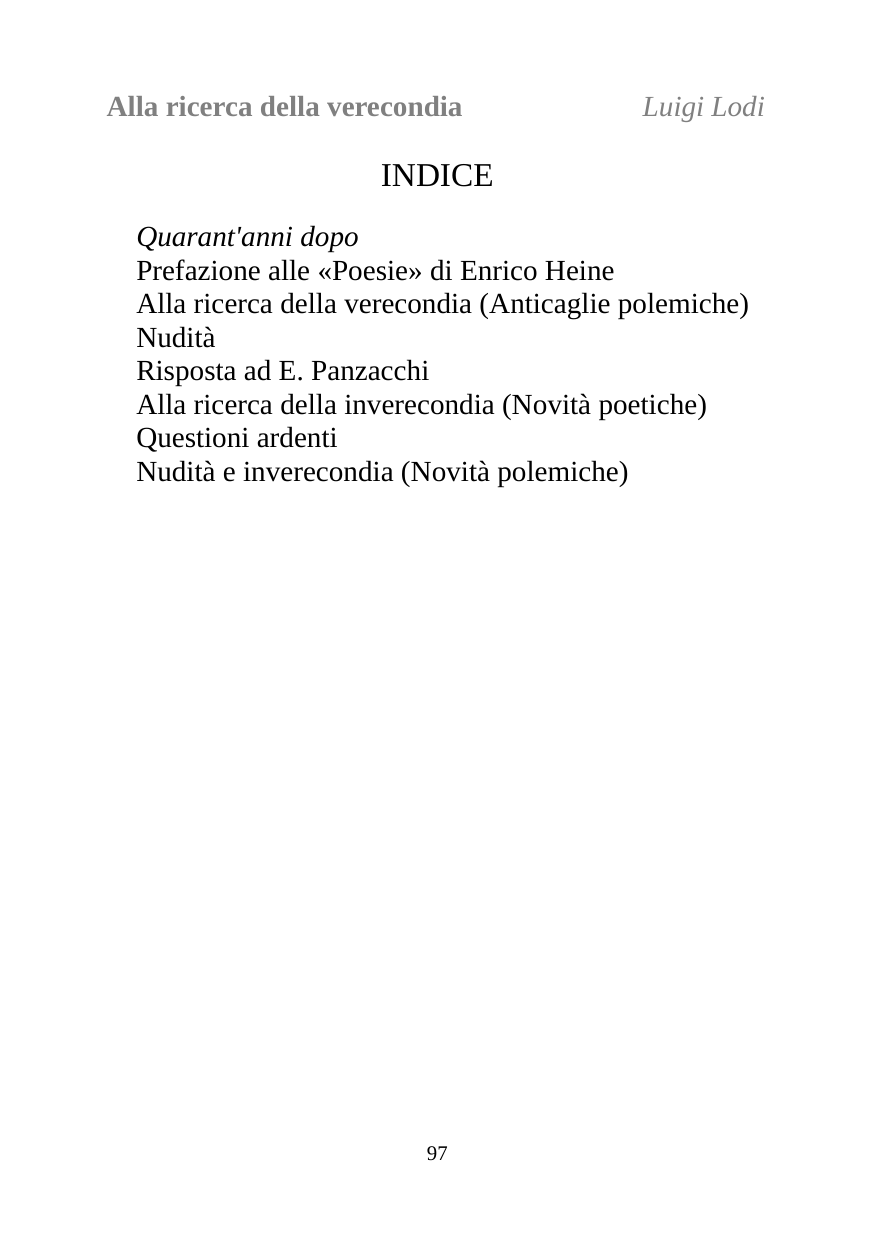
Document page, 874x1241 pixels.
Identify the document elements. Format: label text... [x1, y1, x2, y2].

text Alla ricerca della verecondia (Anticaglie polemiche) [106, 286, 768, 320]
text Questioni ardenti [106, 420, 768, 454]
text Nudità [106, 320, 768, 353]
text Alla ricerca della inverecondia (Novità poetiche) [106, 387, 768, 420]
text Quarant'anni dopo [106, 219, 768, 253]
text Prefazione alle «Poesie» di Enrico Heine [106, 253, 768, 286]
subtitle INDICE [106, 156, 768, 194]
text Risposta ad E. Panzacchi [106, 353, 768, 387]
text Nudità e inverecondia (Novità polemiche) [106, 454, 768, 487]
